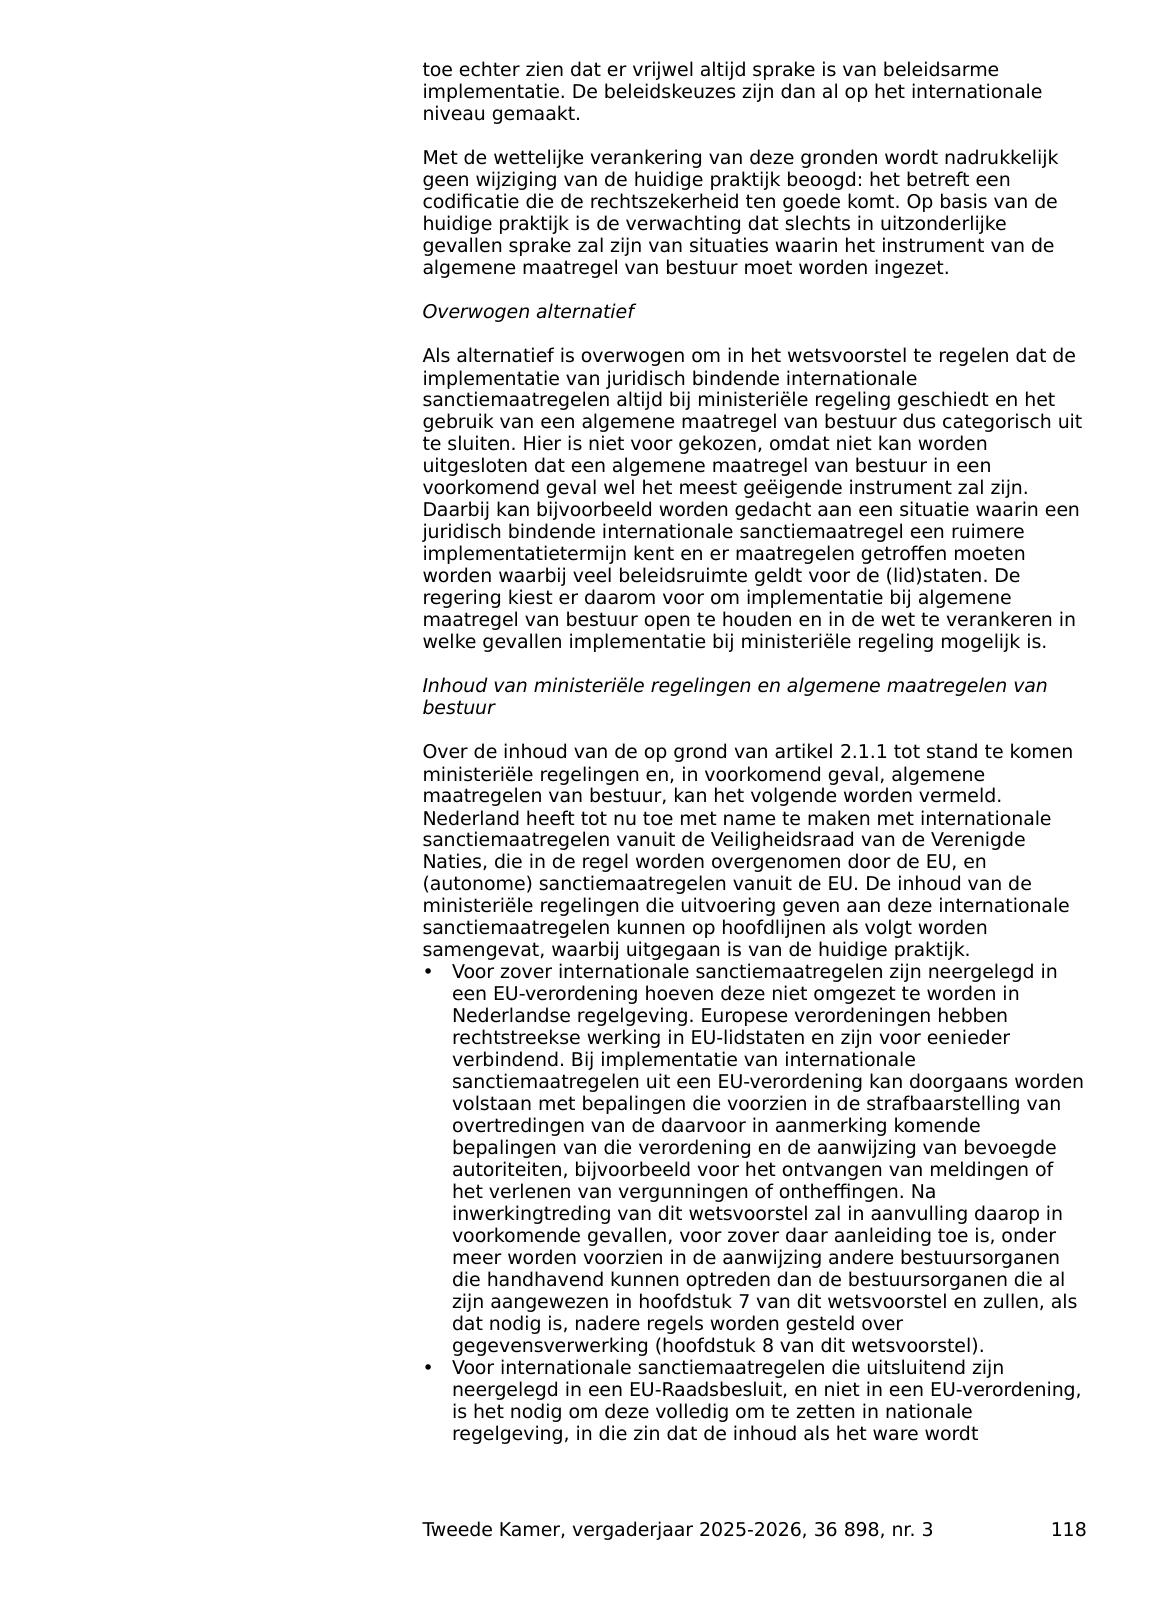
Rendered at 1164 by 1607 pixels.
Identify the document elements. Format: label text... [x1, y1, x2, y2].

text toe echter zien dat er vrijwel altijd sprake is van beleidsarme implementatie. De beleidskeuzes zijn dan al op het internationale niveau gemaakt. [422, 59, 1087, 125]
text • Voor zover internationale sanctiemaatregelen zijn neergelegd in een EU-verordening hoeven deze niet omgezet te worden in Nederlandse regelgeving. Europese verordeningen hebben rechtstreekse werking in EU-lidstaten en zijn voor eenieder verbindend. Bij implementatie van internationale sanctiemaatregelen uit een EU-verordening kan doorgaans worden volstaan met bepalingen die voorzien in de strafbaarstelling van overtredingen van de daarvoor in aanmerking komende bepalingen van die verordening en de aanwijzing van bevoegde autoriteiten, bijvoorbeeld voor het ontvangen van meldingen of het verlenen van vergunningen of ontheffingen. Na inwerkingtreding van dit wetsvoorstel zal in aanvulling daarop in voorkomende gevallen, voor zover daar aanleiding toe is, onder meer worden voorzien in de aanwijzing andere bestuursorganen die handhavend kunnen optreden dan de bestuursorganen die al zijn aangewezen in hoofdstuk 7 van dit wetsvoorstel en zullen, als dat nodig is, nadere regels worden gesteld over gegevensverwerking (hoofdstuk 8 van dit wetsvoorstel). [422, 961, 1087, 1357]
text Als alternatief is overwogen om in het wetsvoorstel te regelen dat de implementatie van juridisch bindende internationale sanctiemaatregelen altijd bij ministeriële regeling geschiedt en het gebruik van een algemene maatregel van bestuur dus categorisch uit te sluiten. Hier is niet voor gekozen, omdat niet kan worden uitgesloten dat een algemene maatregel van bestuur in een voorkomend geval wel het meest geëigende instrument zal zijn. Daarbij kan bijvoorbeeld worden gedacht aan een situatie waarin een juridisch bindende internationale sanctiemaatregel een ruimere implementatietermijn kent en er maatregelen getroffen moeten worden waarbij veel beleidsruimte geldt voor de (lid)staten. De regering kiest er daarom voor om implementatie bij algemene maatregel van bestuur open te houden en in de wet te verankeren in welke gevallen implementatie bij ministeriële regeling mogelijk is. [422, 345, 1087, 653]
text • Voor internationale sanctiemaatregelen die uitsluitend zijn neergelegd in een EU-Raadsbesluit, en niet in een EU-verordening, is het nodig om deze volledig om te zetten in nationale regelgeving, in die zin dat de inhoud als het ware wordt [422, 1357, 1087, 1445]
text Met de wettelijke verankering van deze gronden wordt nadrukkelijk geen wijziging van de huidige praktijk beoogd: het betreft een codificatie die de rechtszekerheid ten goede komt. Op basis van de huidige praktijk is de verwachting dat slechts in uitzonderlijke gevallen sprake zal zijn van situaties waarin het instrument van de algemene maatregel van bestuur moet worden ingezet. [422, 147, 1087, 279]
subtitle Overwogen alternatief [422, 301, 1087, 323]
subtitle Inhoud van ministeriële regelingen en algemene maatregelen van bestuur [422, 675, 1087, 719]
text Over de inhoud van de op grond van artikel 2.1.1 tot stand te komen ministeriële regelingen en, in voorkomend geval, algemene maatregelen van bestuur, kan het volgende worden vermeld. Nederland heeft tot nu toe met name te maken met internationale sanctiemaatregelen vanuit de Veiligheidsraad van de Verenigde Naties, die in de regel worden overgenomen door de EU, en (autonome) sanctiemaatregelen vanuit de EU. De inhoud van de ministeriële regelingen die uitvoering geven aan deze internationale sanctiemaatregelen kunnen op hoofdlijnen als volgt worden samengevat, waarbij uitgegaan is van de huidige praktijk. [422, 741, 1087, 961]
